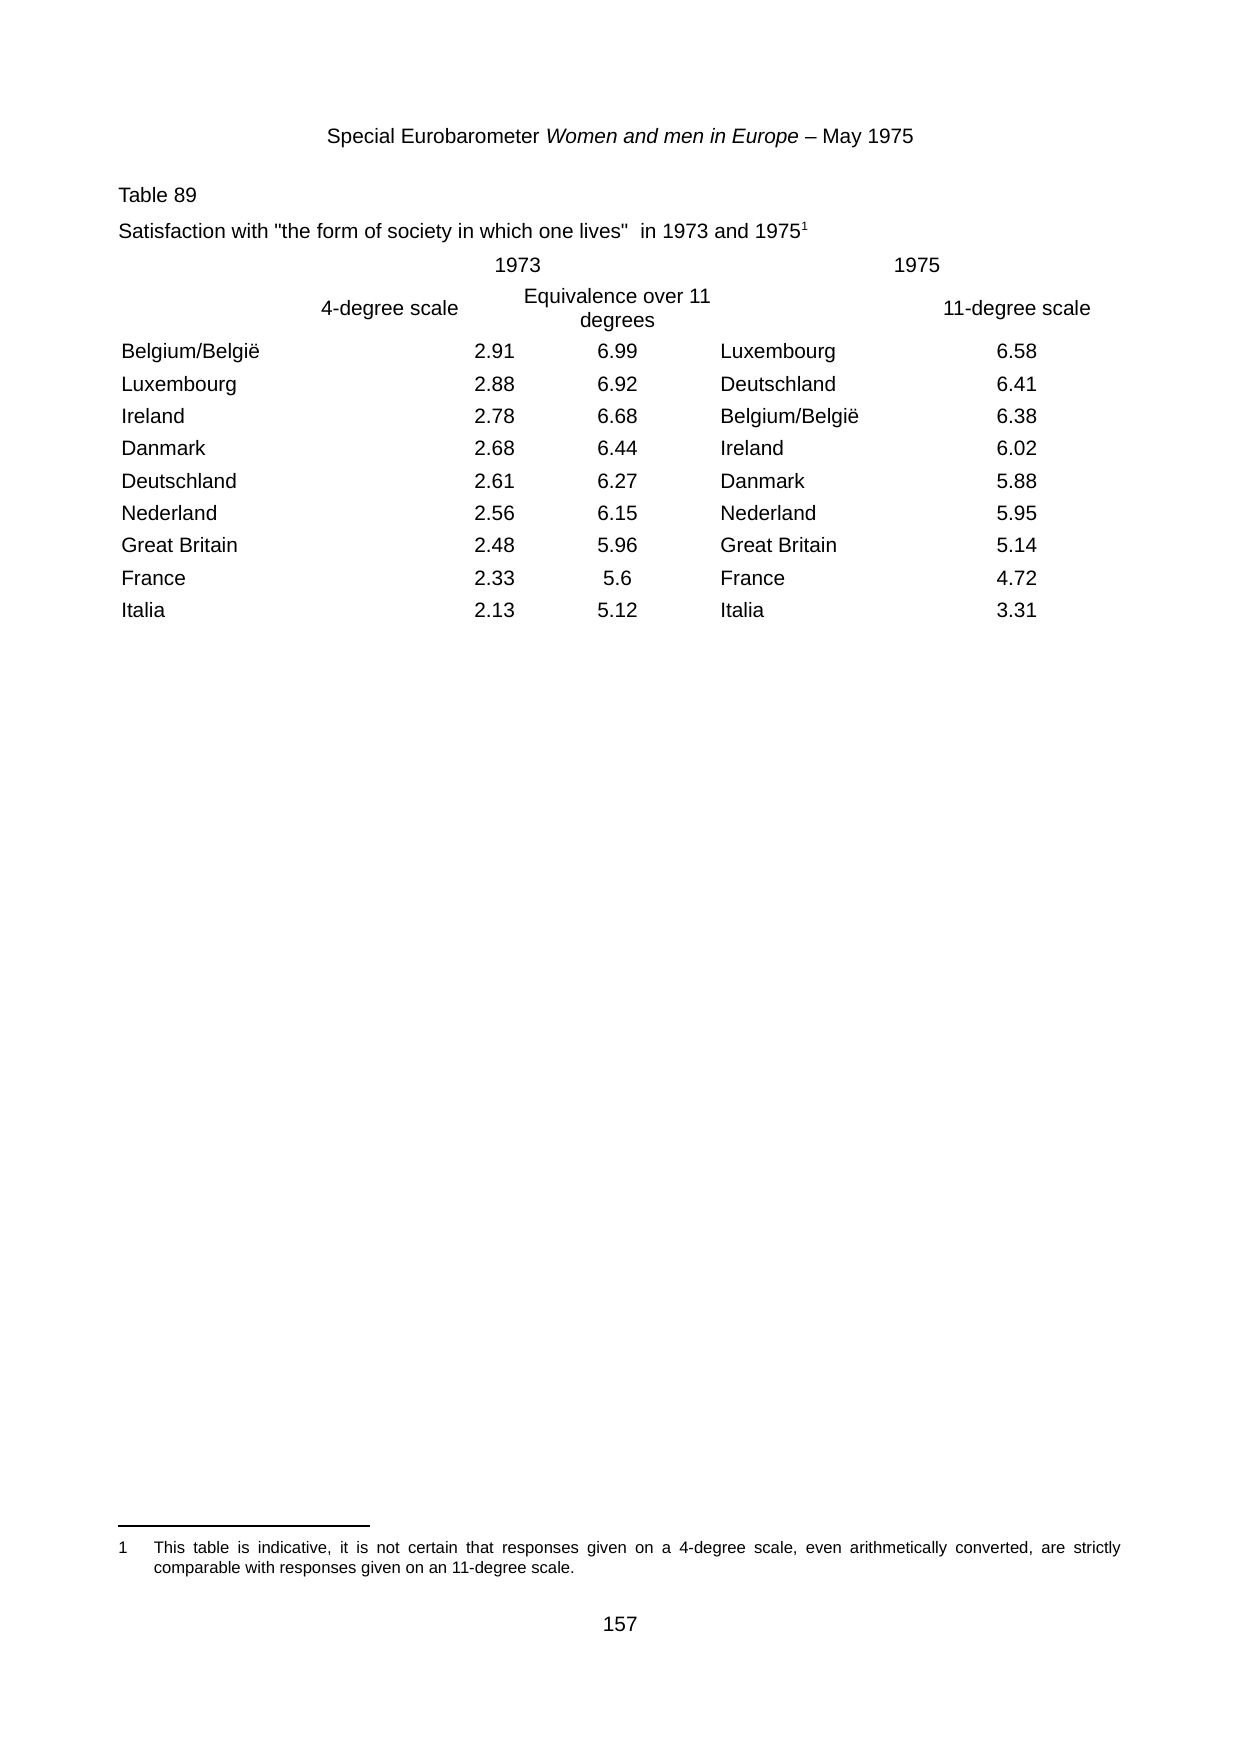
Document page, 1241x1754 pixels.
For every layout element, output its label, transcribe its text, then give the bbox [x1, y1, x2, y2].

table_cell Ireland [717, 432, 917, 464]
text Table 89 [118, 183, 1122, 207]
table_cell 6,41 [917, 367, 1117, 399]
table_cell Luxembourg [118, 367, 318, 399]
table_cell 6,15 [518, 497, 717, 529]
table_cell Nederland [717, 497, 917, 529]
table_cell 2,91 [318, 335, 517, 367]
table_cell Italia [717, 594, 917, 626]
table_header 1975 [717, 249, 1117, 281]
table_cell 4-degree scale [318, 281, 517, 335]
table_cell 6,38 [917, 400, 1117, 432]
table_cell 5,88 [917, 464, 1117, 497]
table_cell [118, 281, 318, 335]
table_cell 2,78 [318, 400, 517, 432]
table_cell Great Britain [118, 529, 318, 562]
table_cell Danmark [717, 464, 917, 497]
table_cell 5,96 [518, 529, 717, 562]
table_cell Deutschland [717, 367, 917, 399]
table_cell 4,72 [917, 562, 1117, 594]
table_cell Belgium/België [118, 335, 318, 367]
table_cell 2,61 [318, 464, 517, 497]
text This table is indicative, it is not certain that responses given on a 4-degree scale, even arithmetically converted, are strictly comparable with responses given on an 11-degree scale. [118, 1538, 1122, 1577]
table_cell 6,92 [518, 367, 717, 399]
table_cell 5,6 [518, 562, 717, 594]
table_cell 6,02 [917, 432, 1117, 464]
table_cell 5,95 [917, 497, 1117, 529]
table_cell Deutschland [118, 464, 318, 497]
table_cell 2,56 [318, 497, 517, 529]
table_cell 3,31 [917, 594, 1117, 626]
table_cell Danmark [118, 432, 318, 464]
table_cell Ireland [118, 400, 318, 432]
table_cell Luxembourg [717, 335, 917, 367]
text Satisfaction with "the form of society in which one lives" in 1973 and 1975 [118, 219, 1122, 243]
table_cell Nederland [118, 497, 318, 529]
table_cell 6,99 [518, 335, 717, 367]
table_cell 2,48 [318, 529, 517, 562]
table_header 1973 [318, 249, 717, 281]
table_cell 2,13 [318, 594, 517, 626]
table_cell France [118, 562, 318, 594]
table_cell 2,68 [318, 432, 517, 464]
table_cell 6,44 [518, 432, 717, 464]
table_cell 11-degree scale [917, 281, 1117, 335]
table_cell Italia [118, 594, 318, 626]
table_cell Equivalence over 11 degrees [518, 281, 717, 335]
table_header [118, 249, 318, 281]
table_cell 2,33 [318, 562, 517, 594]
table_cell 5,12 [518, 594, 717, 626]
table_cell Belgium/België [717, 400, 917, 432]
table_cell 2,88 [318, 367, 517, 399]
table_cell [717, 281, 917, 335]
table_cell Great Britain [717, 529, 917, 562]
table_cell 5,14 [917, 529, 1117, 562]
table_cell 6,68 [518, 400, 717, 432]
table_cell 6,27 [518, 464, 717, 497]
table_cell 6,58 [917, 335, 1117, 367]
table_cell France [717, 562, 917, 594]
